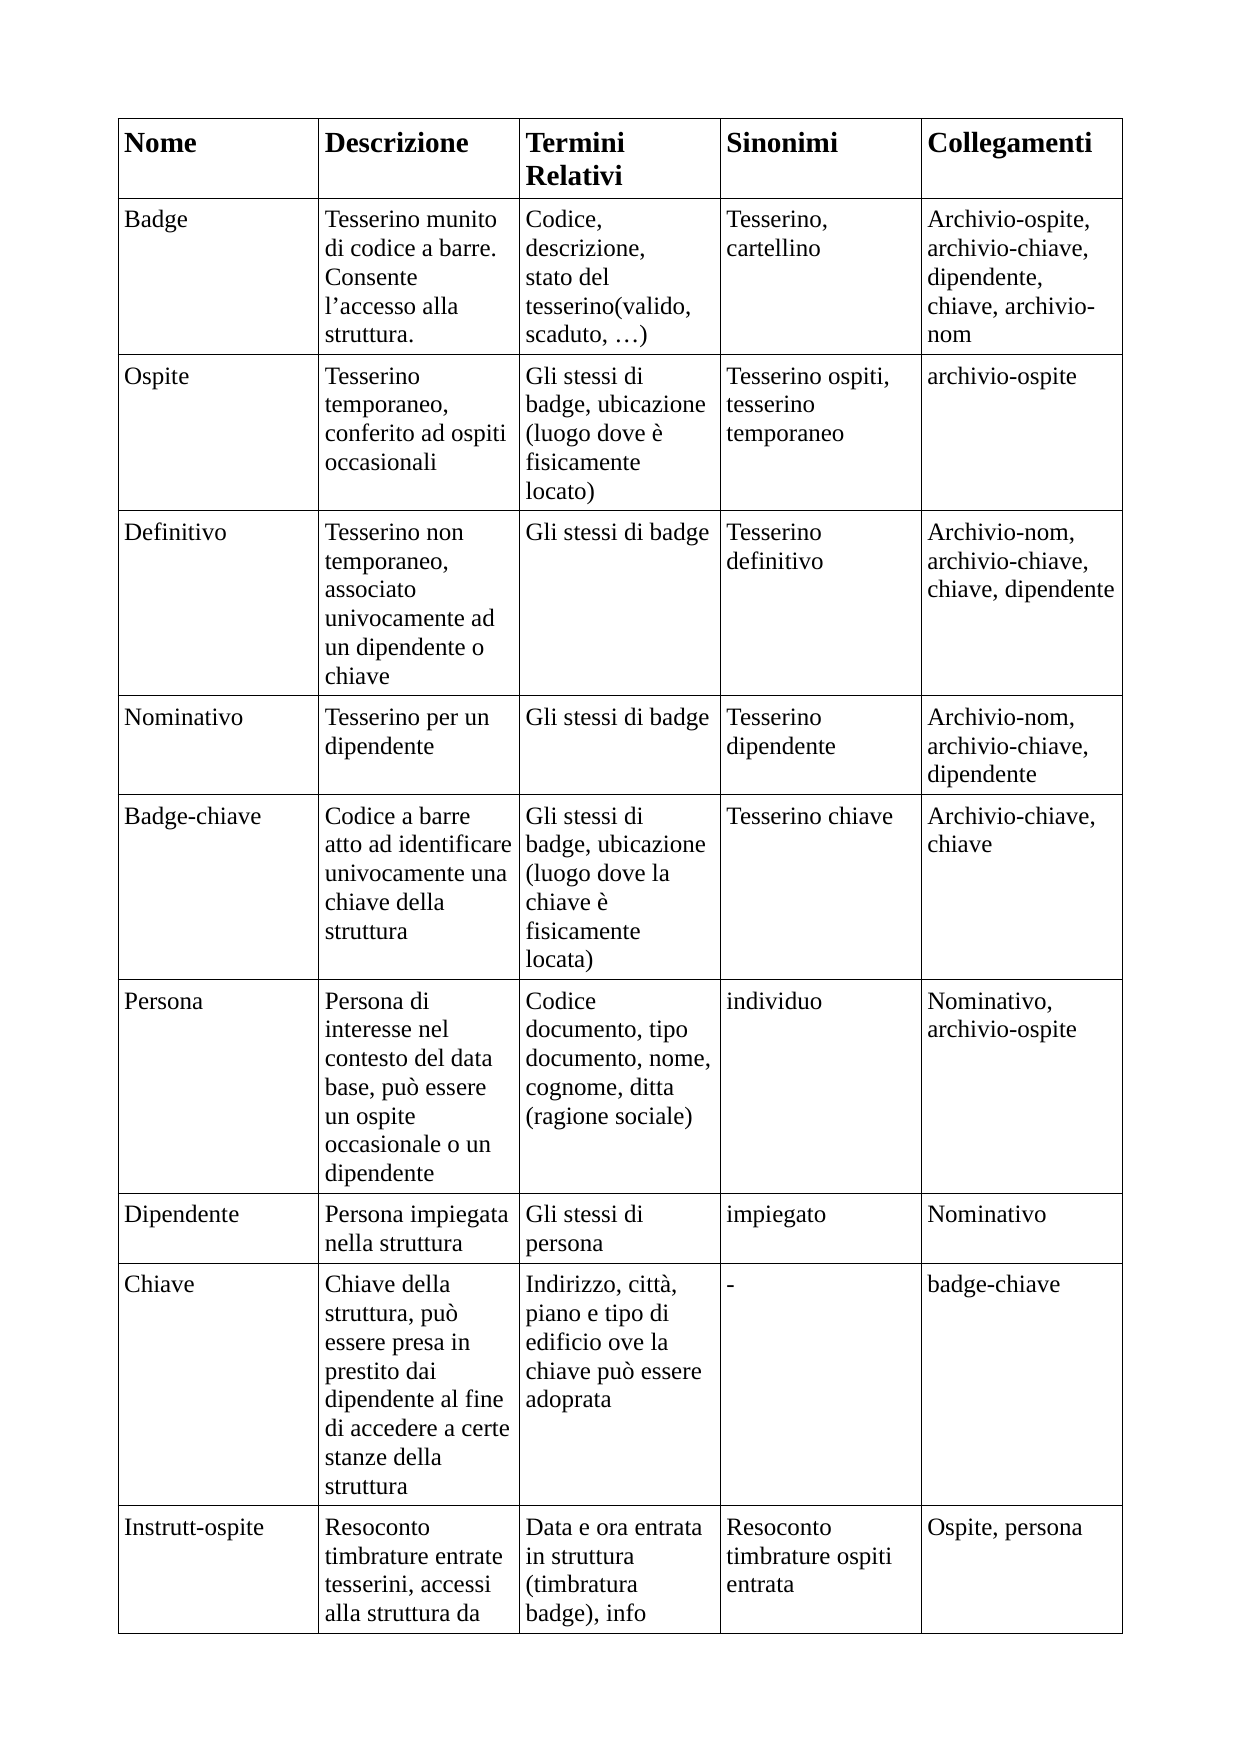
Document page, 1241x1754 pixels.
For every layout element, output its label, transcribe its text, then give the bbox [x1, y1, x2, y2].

table_cell badge-chiave [922, 1264, 1122, 1505]
table_cell individuo [721, 980, 921, 1193]
table_cell Tesserino, cartellino [721, 199, 921, 354]
table_cell Nominativo, archivio-ospite [922, 980, 1122, 1193]
table_cell Gli stessi di badge [520, 696, 720, 794]
table_cell Codice, descrizione, stato del tesserino(valido, scaduto, …) [520, 199, 720, 354]
table_cell Tesserino chiave [721, 795, 921, 979]
table_cell Archivio-ospite, archivio-chiave, dipendente, chiave, archivio-nom [922, 199, 1122, 354]
table_cell Nominativo [922, 1194, 1122, 1263]
table_cell Instrutt-ospite [119, 1506, 318, 1633]
table_cell Tesserino ospiti, tesserino temporaneo [721, 355, 921, 510]
table_cell archivio-ospite [922, 355, 1122, 510]
table_cell Gli stessi di persona [520, 1194, 720, 1263]
table_cell Persona impiegata nella struttura [319, 1194, 519, 1263]
table_cell Archivio-nom, archivio-chiave, chiave, dipendente [922, 511, 1122, 695]
table_cell Dipendente [119, 1194, 318, 1263]
table_cell Gli stessi di badge, ubicazione (luogo dove la chiave è fisicamente locata) [520, 795, 720, 979]
table_cell Badge [119, 199, 318, 354]
table_cell Archivio-chiave, chiave [922, 795, 1122, 979]
table_cell Chiave della struttura, può essere presa in prestito dai dipendente al fine di accedere a certe stanze della struttura [319, 1264, 519, 1505]
table_cell Gli stessi di badge, ubicazione (luogo dove è fisicamente locato) [520, 355, 720, 510]
table_cell Resoconto timbrature ospiti entrata [721, 1506, 921, 1633]
table_cell Indirizzo, città, piano e tipo di edificio ove la chiave può essere adoprata [520, 1264, 720, 1505]
table_cell Ospite, persona [922, 1506, 1122, 1633]
table_cell Data e ora entrata in struttura (timbratura badge), info [520, 1506, 720, 1633]
table_cell Tesserino definitivo [721, 511, 921, 695]
table_cell Codice documento, tipo documento, nome, cognome, ditta (ragione sociale) [520, 980, 720, 1193]
table_cell Chiave [119, 1264, 318, 1505]
table_cell Tesserino munito di codice a barre. Consente l’accesso alla struttura. [319, 199, 519, 354]
table_cell Ospite [119, 355, 318, 510]
table_cell Badge-chiave [119, 795, 318, 979]
table_cell Tesserino dipendente [721, 696, 921, 794]
table_header Descrizione [319, 119, 519, 198]
table_cell Archivio-nom, archivio-chiave, dipendente [922, 696, 1122, 794]
table_header Collegamenti [922, 119, 1122, 198]
table_cell Persona di interesse nel contesto del data base, può essere un ospite occasionale o un dipendente [319, 980, 519, 1193]
table_cell Nominativo [119, 696, 318, 794]
table_cell Persona [119, 980, 318, 1193]
table_header Sinonimi [721, 119, 921, 198]
table_cell Tesserino non temporaneo, associato univocamente ad un dipendente o chiave [319, 511, 519, 695]
table_cell Definitivo [119, 511, 318, 695]
table_cell - [721, 1264, 921, 1505]
table_cell Codice a barre atto ad identificare univocamente una chiave della struttura [319, 795, 519, 979]
table_cell Tesserino per un dipendente [319, 696, 519, 794]
table_cell Tesserino temporaneo, conferito ad ospiti occasionali [319, 355, 519, 510]
table_cell Resoconto timbrature entrate tesserini, accessi alla struttura da [319, 1506, 519, 1633]
table_cell Gli stessi di badge [520, 511, 720, 695]
table_header Nome [119, 119, 318, 198]
table_cell impiegato [721, 1194, 921, 1263]
table_header Termini Relativi [520, 119, 720, 198]
